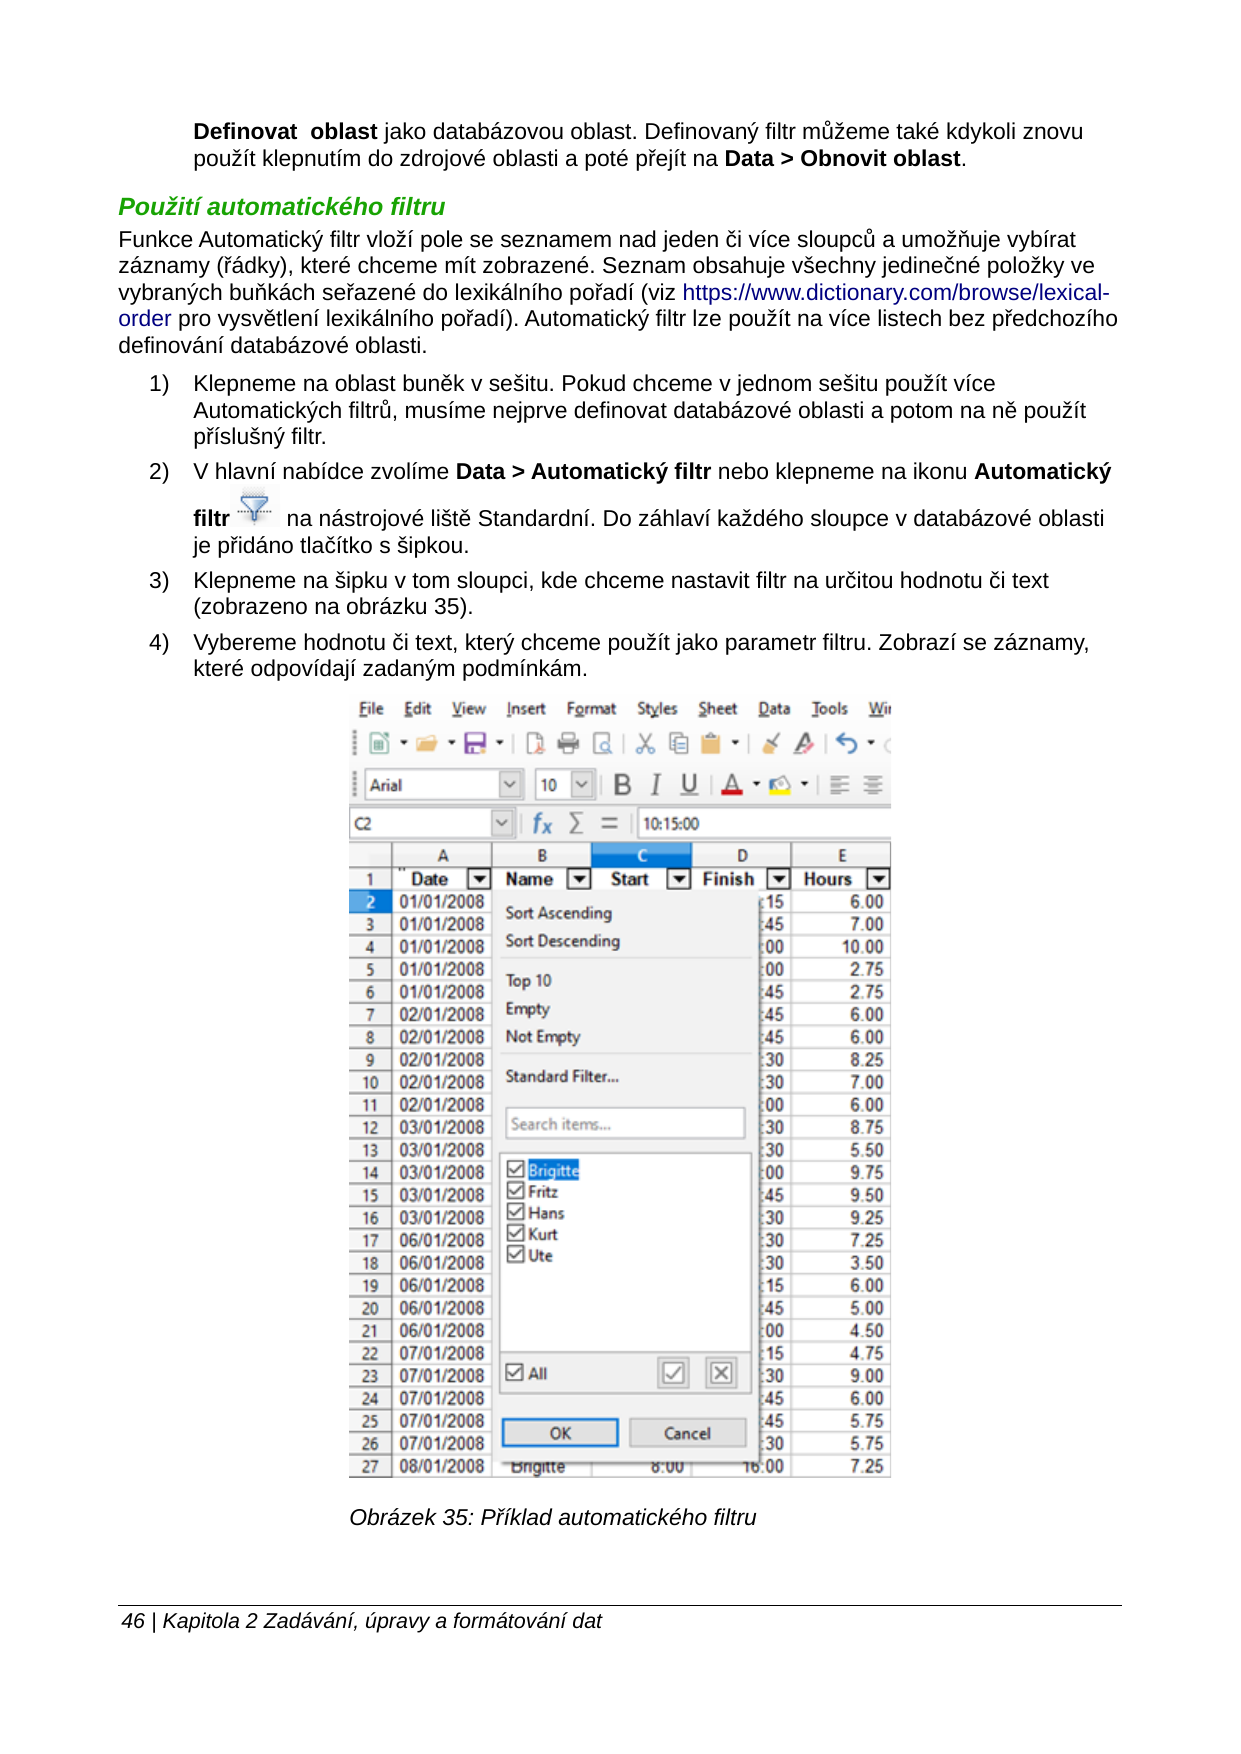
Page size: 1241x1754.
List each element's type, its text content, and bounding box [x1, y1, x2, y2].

list Klepneme na oblast buněk v sešitu. Pokud chceme v jednom sešitu použít více Automatických filtrů, musíme nejprve definovat databázové oblasti a potom na ně použít příslušný filtr. [169, 370, 1122, 449]
picture [349, 693, 892, 1478]
list V hlavní nabídce zvolíme Data > Automatický filtr nebo klepneme na ikonu Automatický filtr na nástrojové liště Standardní. Do záhlaví každého sloupce v databázové oblasti je přidáno tlačítko s šipkou. [169, 458, 1122, 558]
subtitle Použití automatického filtru [118, 191, 1122, 220]
text Funkce Automatický filtr vloží pole se seznamem nad jeden či více sloupců a umožňuje vybírat záznamy (řádky), které chceme mít zobrazené. Seznam obsahuje všechny jedinečné položky ve vybraných buňkách seřazené do lexikálního pořadí (viz https://www.dictionary.com/browse/lexical-order pro vysvětlení lexikálního pořadí). Automatický filtr lze použít na více listech bez předchozího definování databázové oblasti. [118, 226, 1122, 358]
picture [230, 484, 281, 527]
list Klepneme na šipku v tom sloupci, kde chceme nastavit filtr na určitou hodnotu či text (zobrazeno na obrázku 35). [169, 567, 1122, 620]
list Definovat oblast jako databázovou oblast. Definovaný filtr můžeme také kdykoli znovu použít klepnutím do zdrojové oblasti a poté přejít na Data > Obnovit oblast. [156, 118, 1122, 171]
list Vybereme hodnotu či text, který chceme použít jako parametr filtru. Zobrazí se záznamy, které odpovídají zadaným podmínkám. [169, 628, 1122, 681]
text Obrázek 35: Příklad automatického filtru [349, 1478, 891, 1530]
